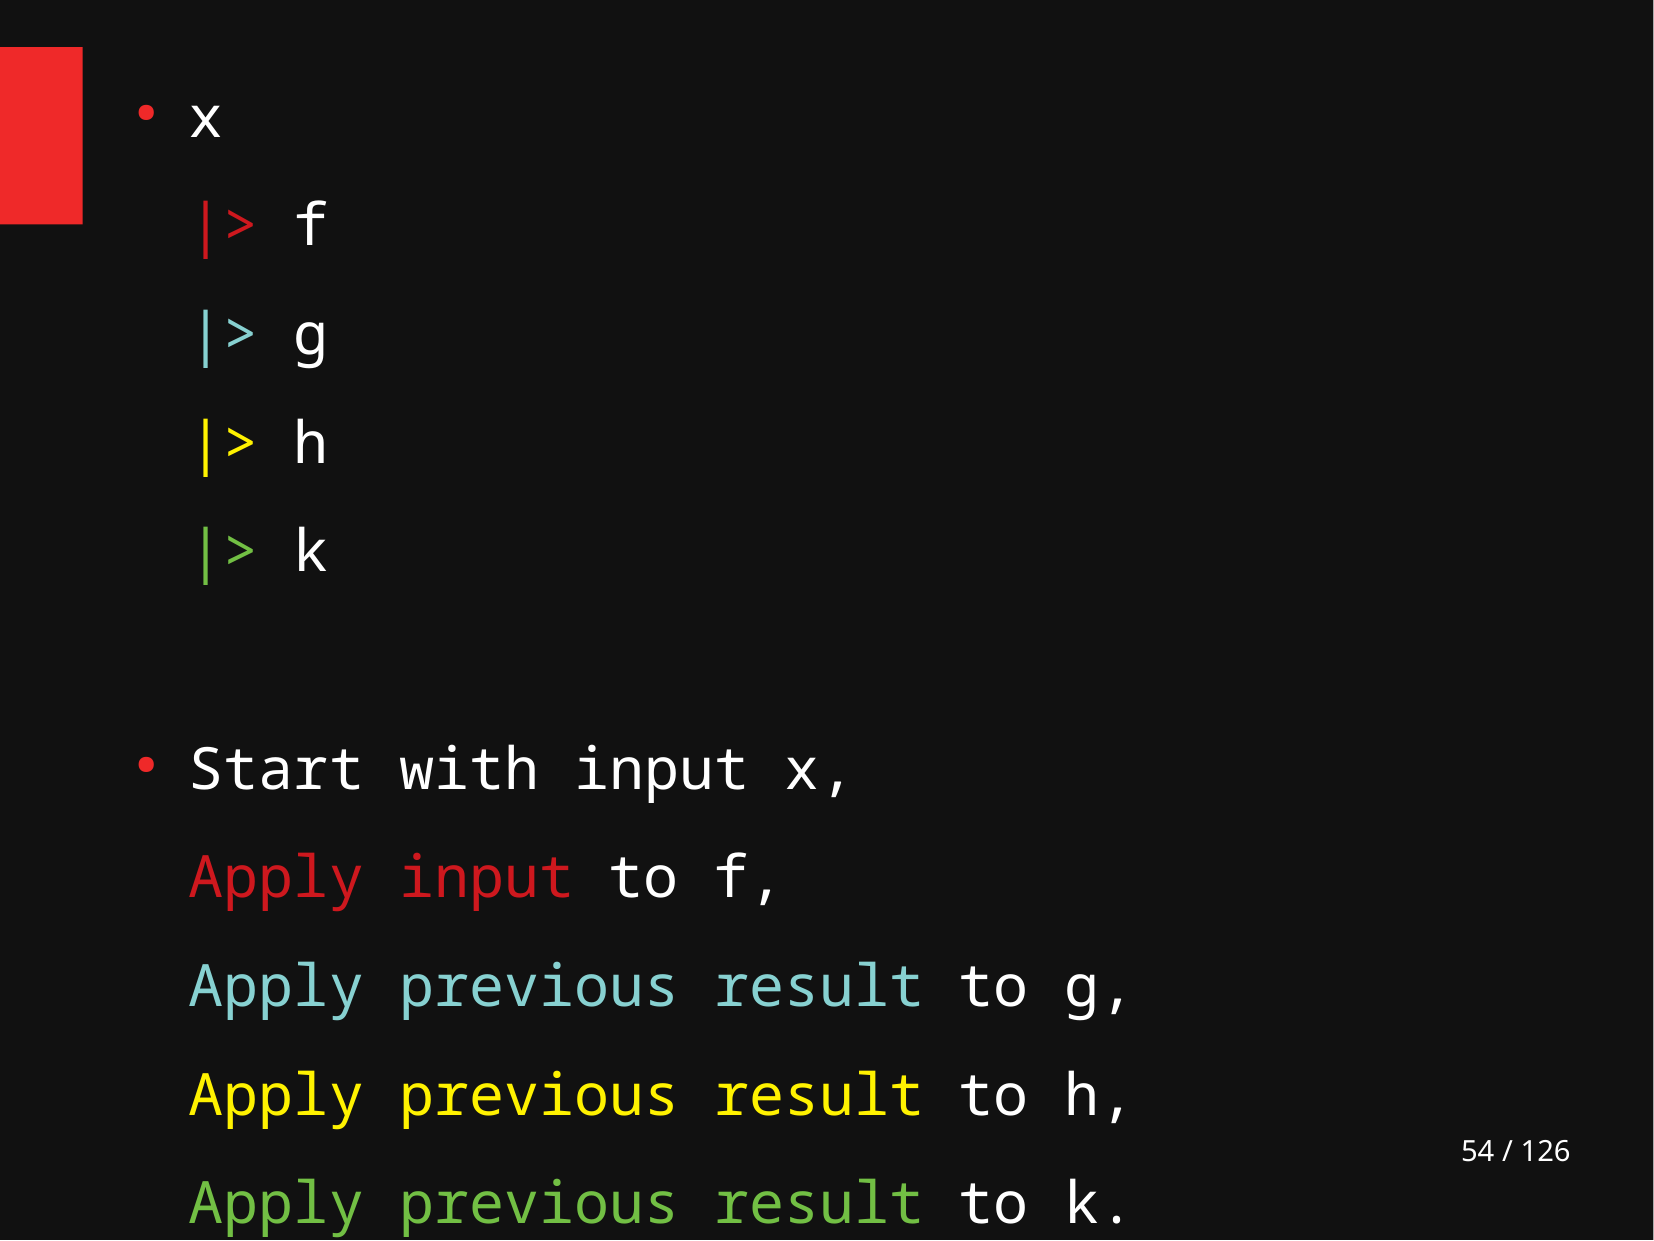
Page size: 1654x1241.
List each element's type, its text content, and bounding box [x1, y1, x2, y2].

list x |> f |> g |> h |> k Start with input x, Apply input to f, Apply previous result to g, Apply previous result to h, Apply previous result to k. [118, 75, 1536, 1074]
